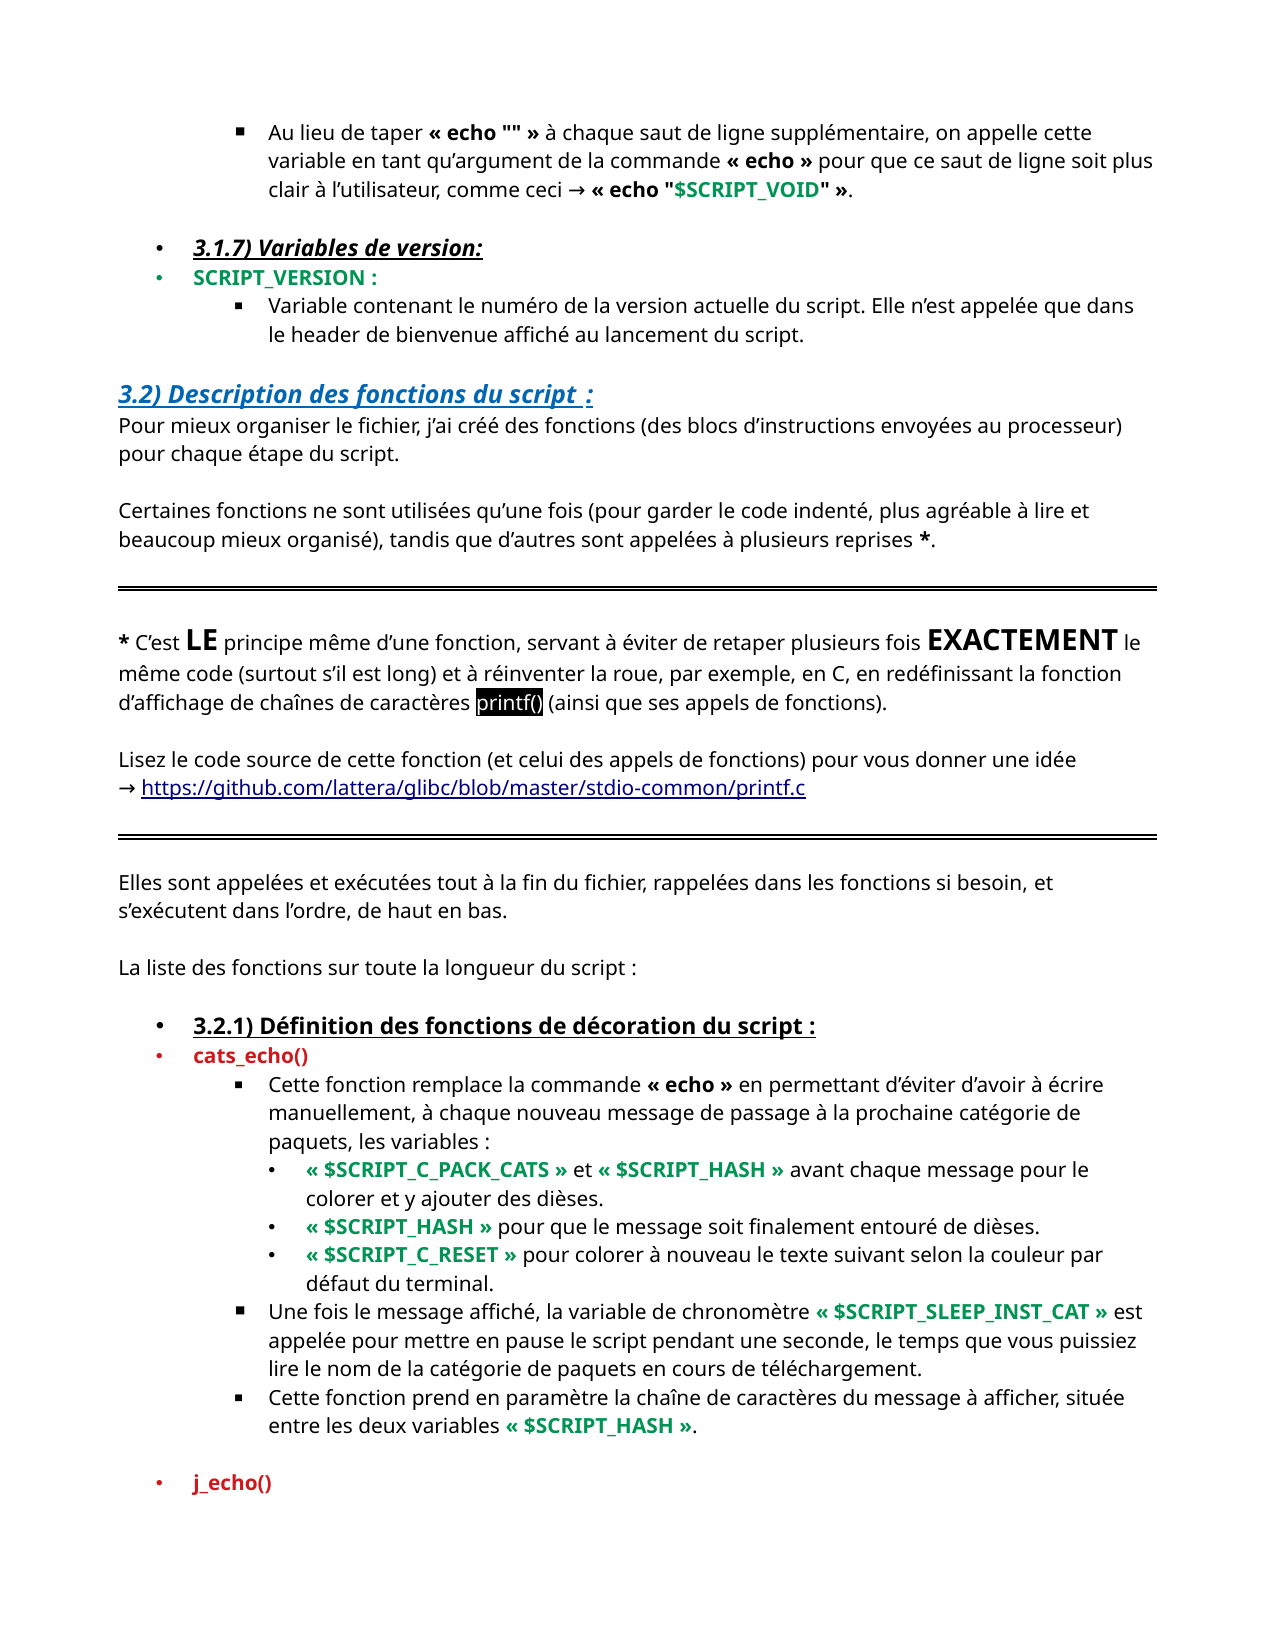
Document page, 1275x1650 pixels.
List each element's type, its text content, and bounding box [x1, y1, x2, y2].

text Certaines fonctions ne sont utilisées qu’une fois (pour garder le code indenté, plus agréable à lire et beaucoup mieux organisé), tandis que d’autres sont appelées à plusieurs reprises *. [118, 496, 1157, 553]
list 3.1.7) Variables de version: [156, 232, 1157, 263]
list cats_echo() [156, 1042, 1157, 1070]
text 3.2) Description des fonctions du script : [118, 377, 1157, 411]
list « $SCRIPT_C_PACK_CATS » et « $SCRIPT_HASH » avant chaque message pour le colorer et y ajouter des dièses. [268, 1155, 1157, 1212]
list Variable contenant le numéro de la version actuelle du script. Elle n’est appelée que dans le header de bienvenue affiché au lancement du script. [231, 292, 1157, 348]
text Lisez le code source de cette fonction (et celui des appels de fonctions) pour vous donner une idée [118, 745, 1157, 773]
text Pour mieux organiser le fichier, j’ai créé des fonctions (des blocs d’instructions envoyées au processeur) pour chaque étape du script. [118, 411, 1157, 468]
list j_echo() [156, 1468, 1157, 1497]
list « $SCRIPT_HASH » pour que le message soit finalement entouré de dièses. [268, 1212, 1157, 1241]
text → https://github.com/lattera/glibc/blob/master/stdio-common/printf.c [118, 773, 1157, 802]
list « $SCRIPT_C_RESET » pour colorer à nouveau le texte suivant selon la couleur par défaut du terminal. [268, 1241, 1157, 1297]
list 3.2.1) Définition des fonctions de décoration du script : [156, 1010, 1157, 1042]
list Au lieu de taper « echo "" » à chaque saut de ligne supplémentaire, on appelle cette variable en tant qu’argument de la commande « echo » pour que ce saut de ligne soit plus clair à l’utilisateur, comme ceci → « echo "$SCRIPT_VOID" ». [231, 118, 1157, 203]
text * C’est LE principe même d’une fonction, servant à éviter de retaper plusieurs fois EXACTEMENT le même code (surtout s’il est long) et à réinventer la roue, par exemple, en C, en redéfinissant la fonction d’affichage de chaînes de caractères printf() (ainsi que ses appels de fonctions). [118, 620, 1157, 716]
text La liste des fonctions sur toute la longueur du script : [118, 953, 1157, 982]
list Cette fonction prend en paramètre la chaîne de caractères du message à afficher, située entre les deux variables « $SCRIPT_HASH ». [231, 1383, 1157, 1440]
list Cette fonction remplace la commande « echo » en permettant d’éviter d’avoir à écrire manuellement, à chaque nouveau message de passage à la prochaine catégorie de paquets, les variables : [231, 1070, 1157, 1155]
text Elles sont appelées et exécutées tout à la fin du fichier, rappelées dans les fonctions si besoin, et s’exécutent dans l’ordre, de haut en bas. [118, 868, 1157, 925]
list SCRIPT_VERSION : [156, 263, 1157, 292]
list Une fois le message affiché, la variable de chronomètre « $SCRIPT_SLEEP_INST_CAT » est appelée pour mettre en pause le script pendant une seconde, le temps que vous puissiez lire le nom de la catégorie de paquets en cours de téléchargement. [231, 1297, 1157, 1383]
